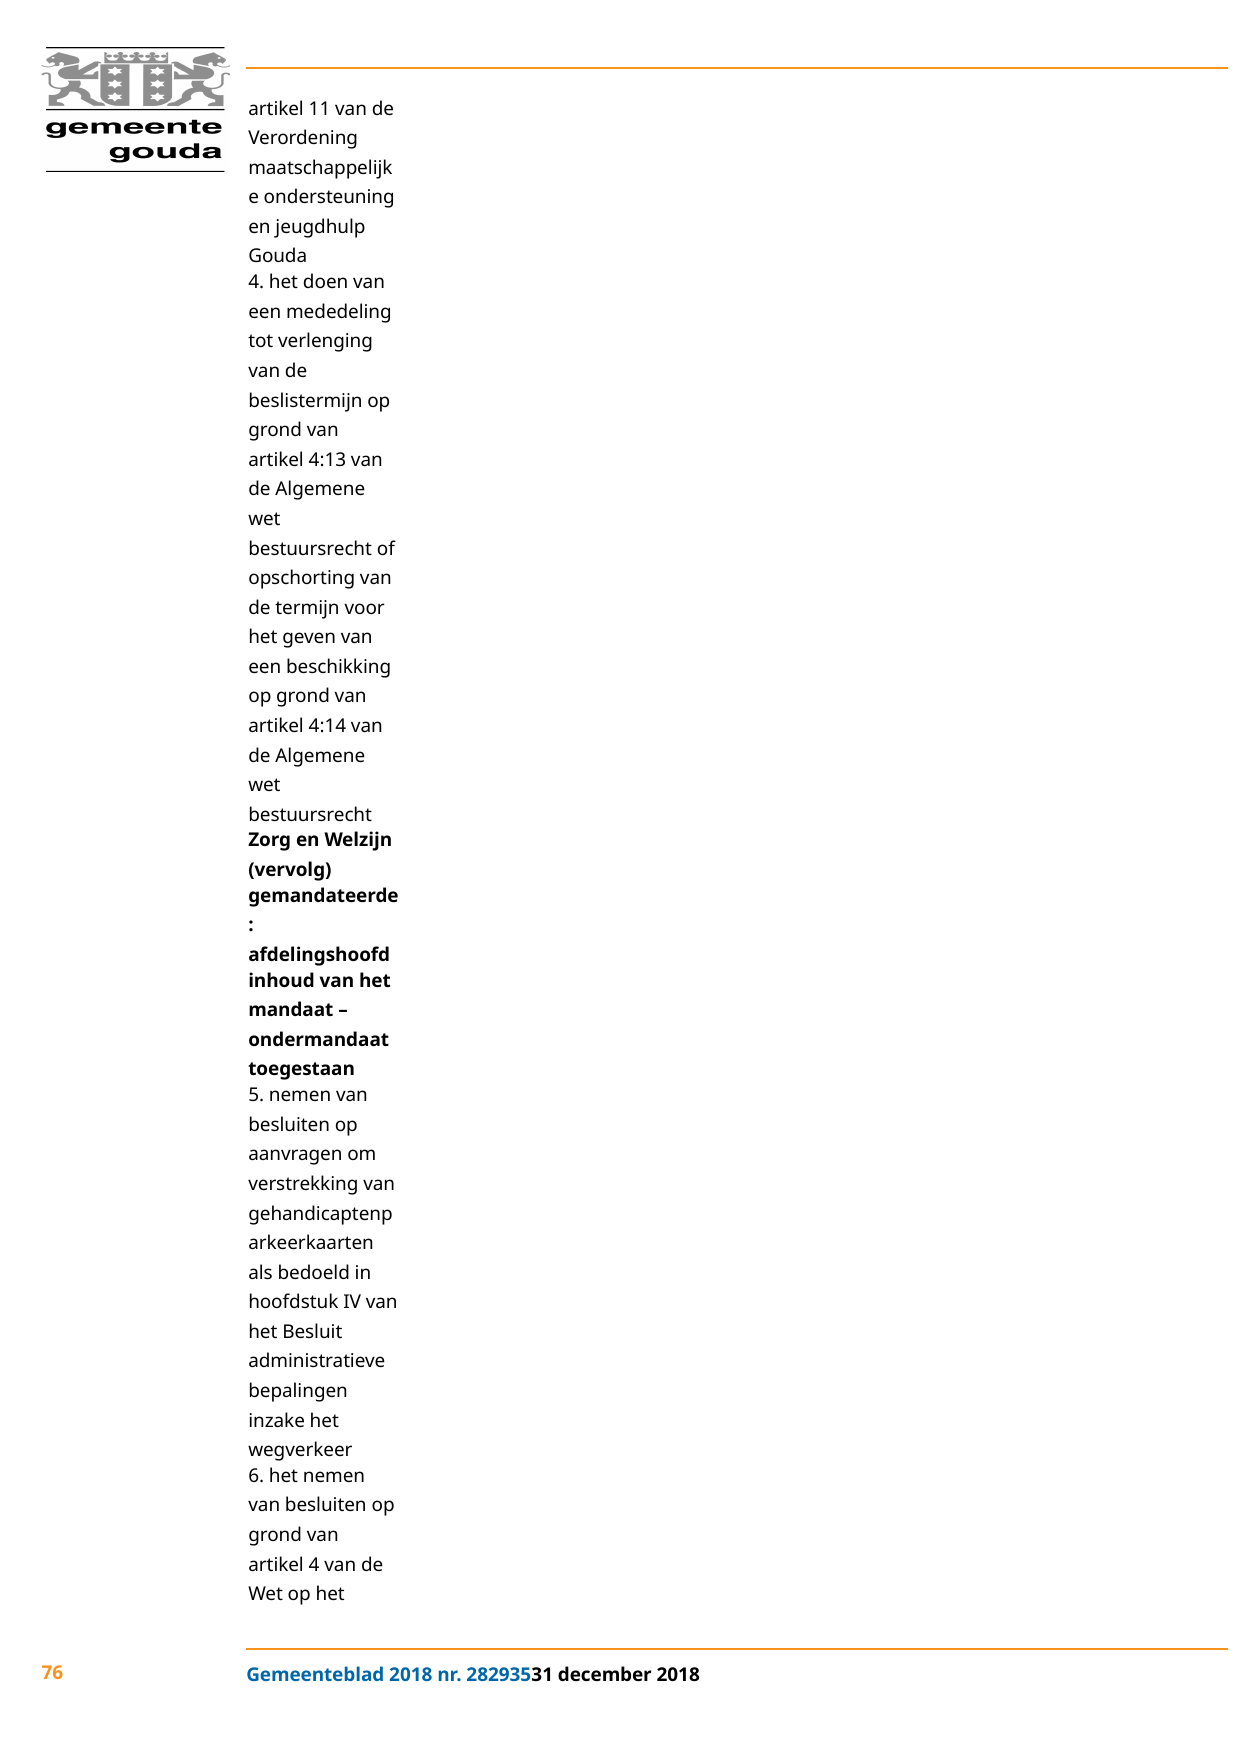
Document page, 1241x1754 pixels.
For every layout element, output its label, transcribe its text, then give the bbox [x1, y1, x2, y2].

table_cell inhoud van het mandaat – ondermandaat toegestaan [248, 967, 398, 1081]
picture [41, 47, 231, 172]
table_cell artikel 11 van de Verordening maatschappelijke ondersteuning en jeugdhulp Gouda [248, 95, 398, 268]
table_cell gemandateerde: afdelingshoofd [248, 882, 398, 967]
table_cell 4. het doen van een mededeling tot verlenging van de beslistermijn op grond van artikel 4:13 van de Algemene wet bestuursrecht of opschorting van de termijn voor het geven van een beschikking op grond van artikel 4:14 van de Algemene wet bestuursrecht [248, 269, 398, 827]
table_cell 5. nemen van besluiten op aanvragen om verstrekking van gehandicaptenparkeerkaarten als bedoeld in hoofdstuk IV van het Besluit administratieve bepalingen inzake het wegverkeer [248, 1081, 398, 1462]
table_cell 6. het nemen van besluiten op grond van artikel 4 van de Wet op het [248, 1462, 398, 1606]
table_cell Zorg en Welzijn (vervolg) [248, 827, 398, 882]
